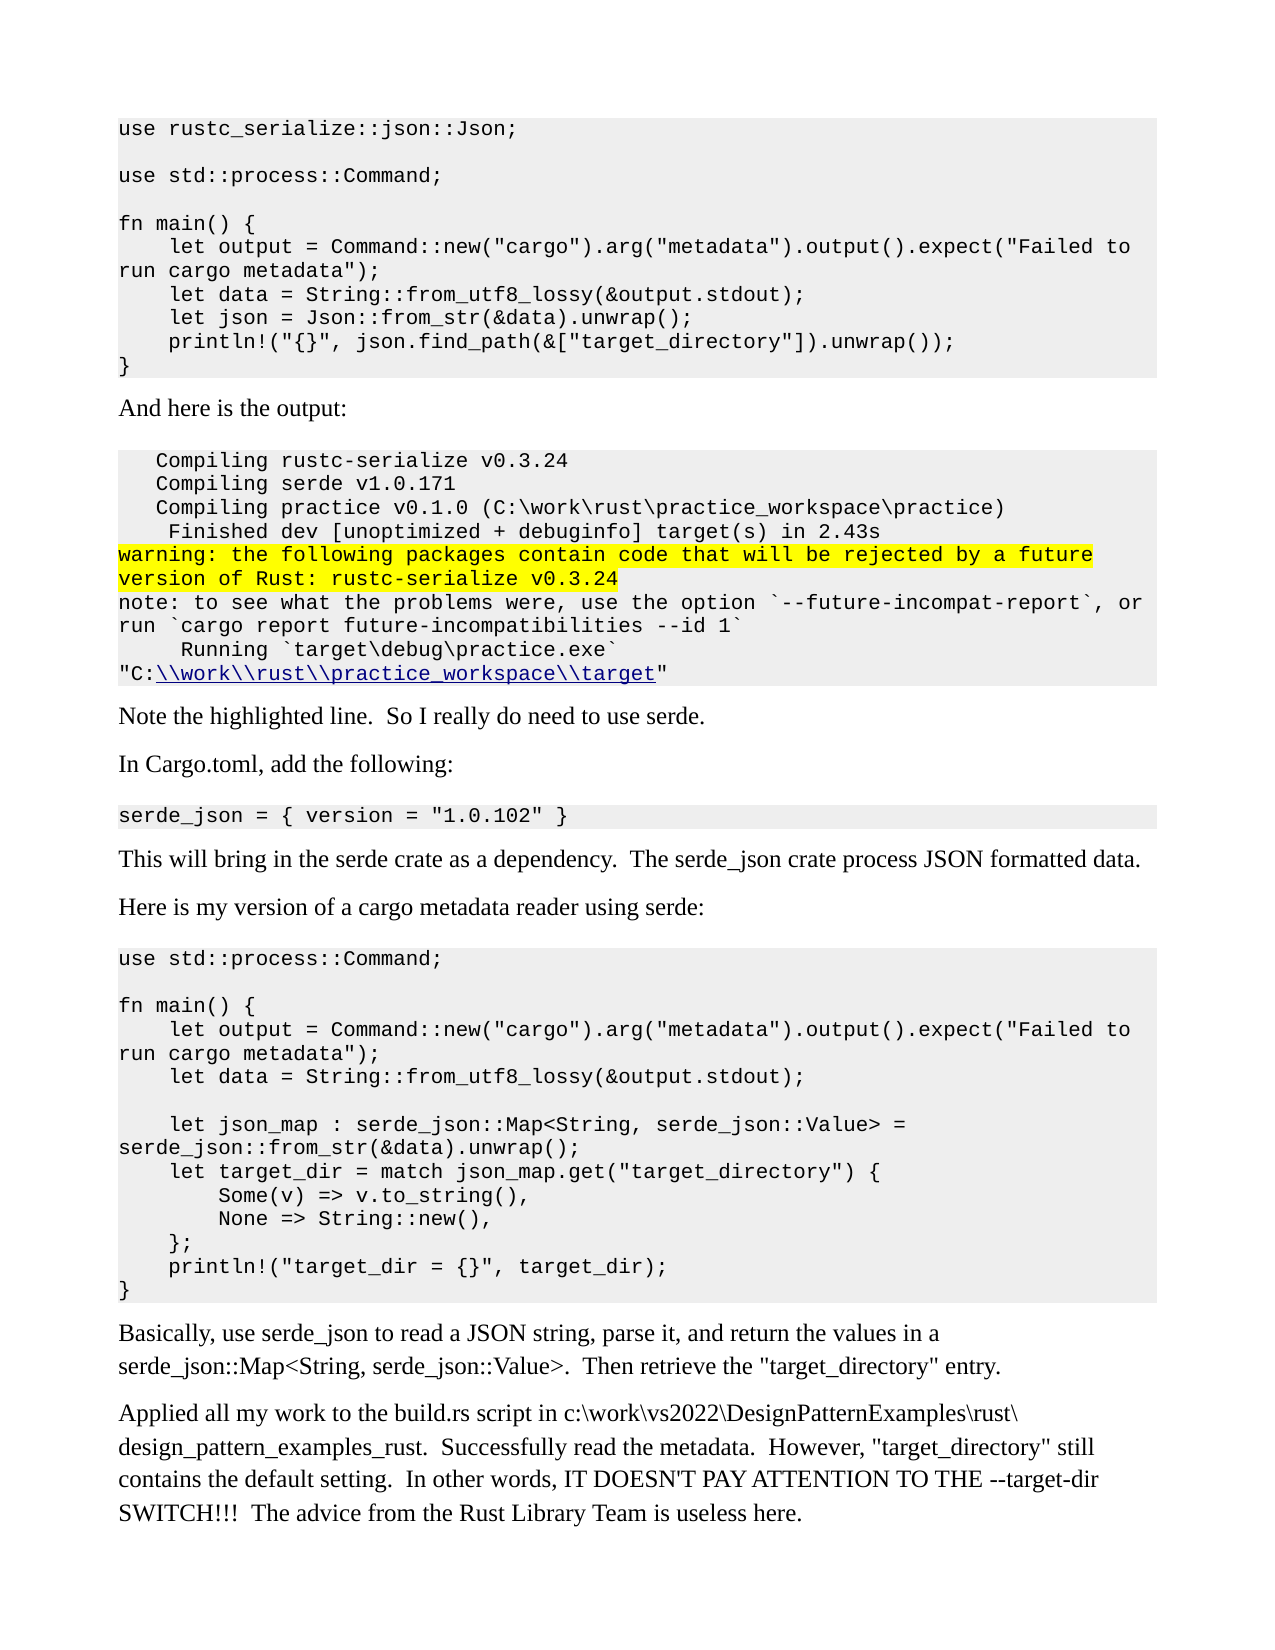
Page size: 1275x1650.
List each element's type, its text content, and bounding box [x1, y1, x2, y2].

text }; [118, 1232, 1157, 1256]
text Basically, use serde_json to read a JSON string, parse it, and return the values in a serde_json::Map<String, serde_json::Value>. Then retrieve the "target_directory" entry. [118, 1318, 1157, 1380]
text "C:\\work\\rust\\practice_workspace\\target" [118, 663, 1157, 686]
text note: to see what the problems were, use the option `--future-incompat-report`, or run `cargo report future-incompatibilities --id 1` [118, 592, 1157, 639]
text Applied all my work to the build.rs script in c:\work\vs2022\DesignPatternExamples\rust\design_pattern_examples_rust. Successfully read the metadata. However, "target_directory" still contains the default setting. In other words, IT DOESN'T PAY ATTENTION TO THE --target-dir SWITCH!!! The advice from the Rust Library Team is useless here. [118, 1398, 1157, 1526]
text In Cargo.toml, add the following: [118, 749, 1157, 778]
text serde_json = { version = "1.0.102" } [118, 805, 1157, 829]
text Compiling rustc-serialize v0.3.24 [118, 450, 1157, 473]
text Finished dev [unoptimized + debuginfo] target(s) in 2.43s [118, 521, 1157, 544]
text Running `target\debug\practice.exe` [118, 639, 1157, 663]
text } [118, 1279, 1157, 1303]
text } [118, 354, 1157, 378]
text let target_dir = match json_map.get("target_directory") { [118, 1161, 1157, 1185]
text let data = String::from_utf8_lossy(&output.stdout); [118, 284, 1157, 307]
text Compiling practice v0.1.0 (C:\work\rust\practice_workspace\practice) [118, 497, 1157, 521]
text warning: the following packages contain code that will be rejected by a future version of Rust: rustc-serialize v0.3.24 [118, 544, 1157, 592]
text use std::process::Command; [118, 165, 1157, 189]
text let output = Command::new("cargo").arg("metadata").output().expect("Failed to run cargo metadata"); [118, 1019, 1157, 1066]
text use rustc_serialize::json::Json; [118, 118, 1157, 142]
text let output = Command::new("cargo").arg("metadata").output().expect("Failed to run cargo metadata"); [118, 236, 1157, 284]
text fn main() { [118, 996, 1157, 1019]
text Some(v) => v.to_string(), [118, 1185, 1157, 1208]
text let json_map : serde_json::Map<String, serde_json::Value> = serde_json::from_str(&data).unwrap(); [118, 1114, 1157, 1161]
text Here is my version of a cargo metadata reader using serde: [118, 892, 1157, 920]
text let json = Json::from_str(&data).unwrap(); [118, 307, 1157, 331]
text println!("target_dir = {}", target_dir); [118, 1256, 1157, 1279]
text And here is the output: [118, 393, 1157, 422]
text println!("{}", json.find_path(&["target_directory"]).unwrap()); [118, 331, 1157, 354]
text Compiling serde v1.0.171 [118, 473, 1157, 497]
text This will bring in the serde crate as a dependency. The serde_json crate process JSON formatted data. [118, 844, 1157, 873]
text Note the highlighted line. So I really do need to use serde. [118, 701, 1157, 730]
text None => String::new(), [118, 1208, 1157, 1232]
text fn main() { [118, 213, 1157, 236]
text let data = String::from_utf8_lossy(&output.stdout); [118, 1066, 1157, 1090]
text use std::process::Command; [118, 948, 1157, 972]
